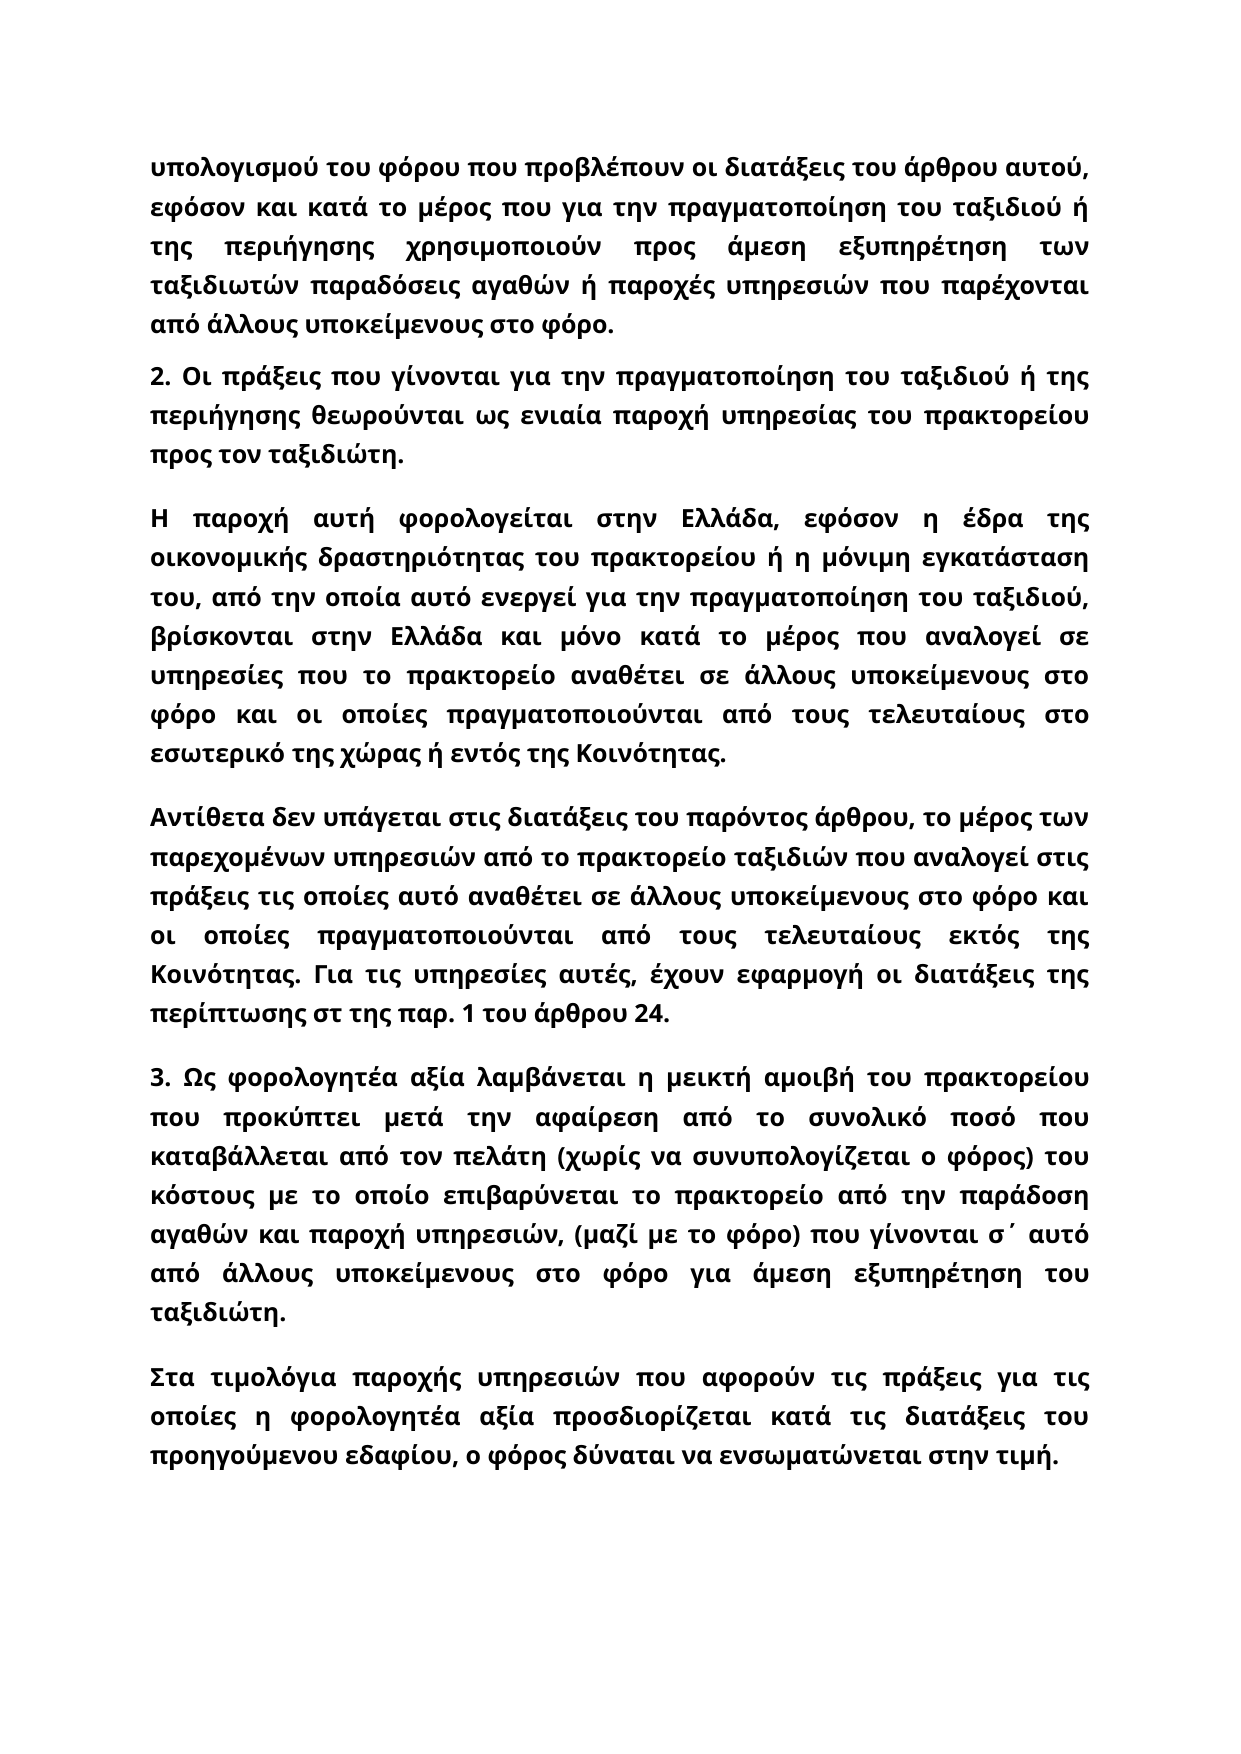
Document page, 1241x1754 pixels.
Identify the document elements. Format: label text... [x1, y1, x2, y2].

text Αντίθετα δεν υπάγεται στις διατάξεις του παρόντος άρθρου, το μέρος των παρεχομένων υπηρεσιών από το πρακτορείο ταξιδιών που αναλογεί στις πράξεις τις οποίες αυτό αναθέτει σε άλλους υποκείμενους στο φόρο και οι οποίες πραγματοποιούνται από τους τελευταίους εκτός της Κοινότητας. Για τις υπηρεσίες αυτές, έχουν εφαρμογή οι διατάξεις της περίπτωσης στ της παρ. 1 του άρθρου 24. [150, 800, 1090, 1030]
text 3. Ως φορολογητέα αξία λαμβάνεται η μεικτή αμοιβή του πρακτορείου που προκύπτει μετά την αφαίρεση από το συνολικό ποσό που καταβάλλεται από τον πελάτη (χωρίς να συνυπολογίζεται ο φόρος) του κόστους με το οποίο επιβαρύνεται το πρακτορείο από την παράδοση αγαθών και παροχή υπηρεσιών, (μαζί με το φόρο) που γίνονται σ΄ αυτό από άλλους υποκείμενους στο φόρο για άμεση εξυπηρέτηση του ταξιδιώτη. [150, 1060, 1090, 1329]
text Στα τιμολόγια παροχής υπηρεσιών που αφορούν τις πράξεις για τις οποίες η φορολογητέα αξία προσδιορίζεται κατά τις διατάξεις του προηγούμενου εδαφίου, ο φόρος δύναται να ενσωματώνεται στην τιμή. [150, 1359, 1090, 1472]
text Η παροχή αυτή φορολογείται στην Ελλάδα, εφόσον η έδρα της οικονομικής δραστηριότητας του πρακτορείου ή η μόνιμη εγκατάσταση του, από την οποία αυτό ενεργεί για την πραγματοποίηση του ταξιδιού, βρίσκονται στην Ελλάδα και μόνο κατά το μέρος που αναλογεί σε υπηρεσίες που το πρακτορείο αναθέτει σε άλλους υποκείμενους στο φόρο και οι οποίες πραγματοποιούνται από τους τελευταίους στο εσωτερικό της χώρας ή εντός της Κοινότητας. [150, 501, 1090, 770]
text 2. Οι πράξεις που γίνονται για την πραγματοποίηση του ταξιδιού ή της περιήγησης θεωρούνται ως ενιαία παροχή υπηρεσίας του πρακτορείου προς τον ταξιδιώτη. [150, 358, 1090, 471]
text υπολογισμού του φόρου που προβλέπουν οι διατάξεις του άρθρου αυτού, εφόσον και κατά το μέρος που για την πραγματοποίηση του ταξιδιού ή της περιήγησης χρησιμοποιούν προς άμεση εξυπηρέτηση των ταξιδιωτών παραδόσεις αγαθών ή παροχές υπηρεσιών που παρέχονται από άλλους υποκείμενους στο φόρο. [150, 150, 1090, 341]
